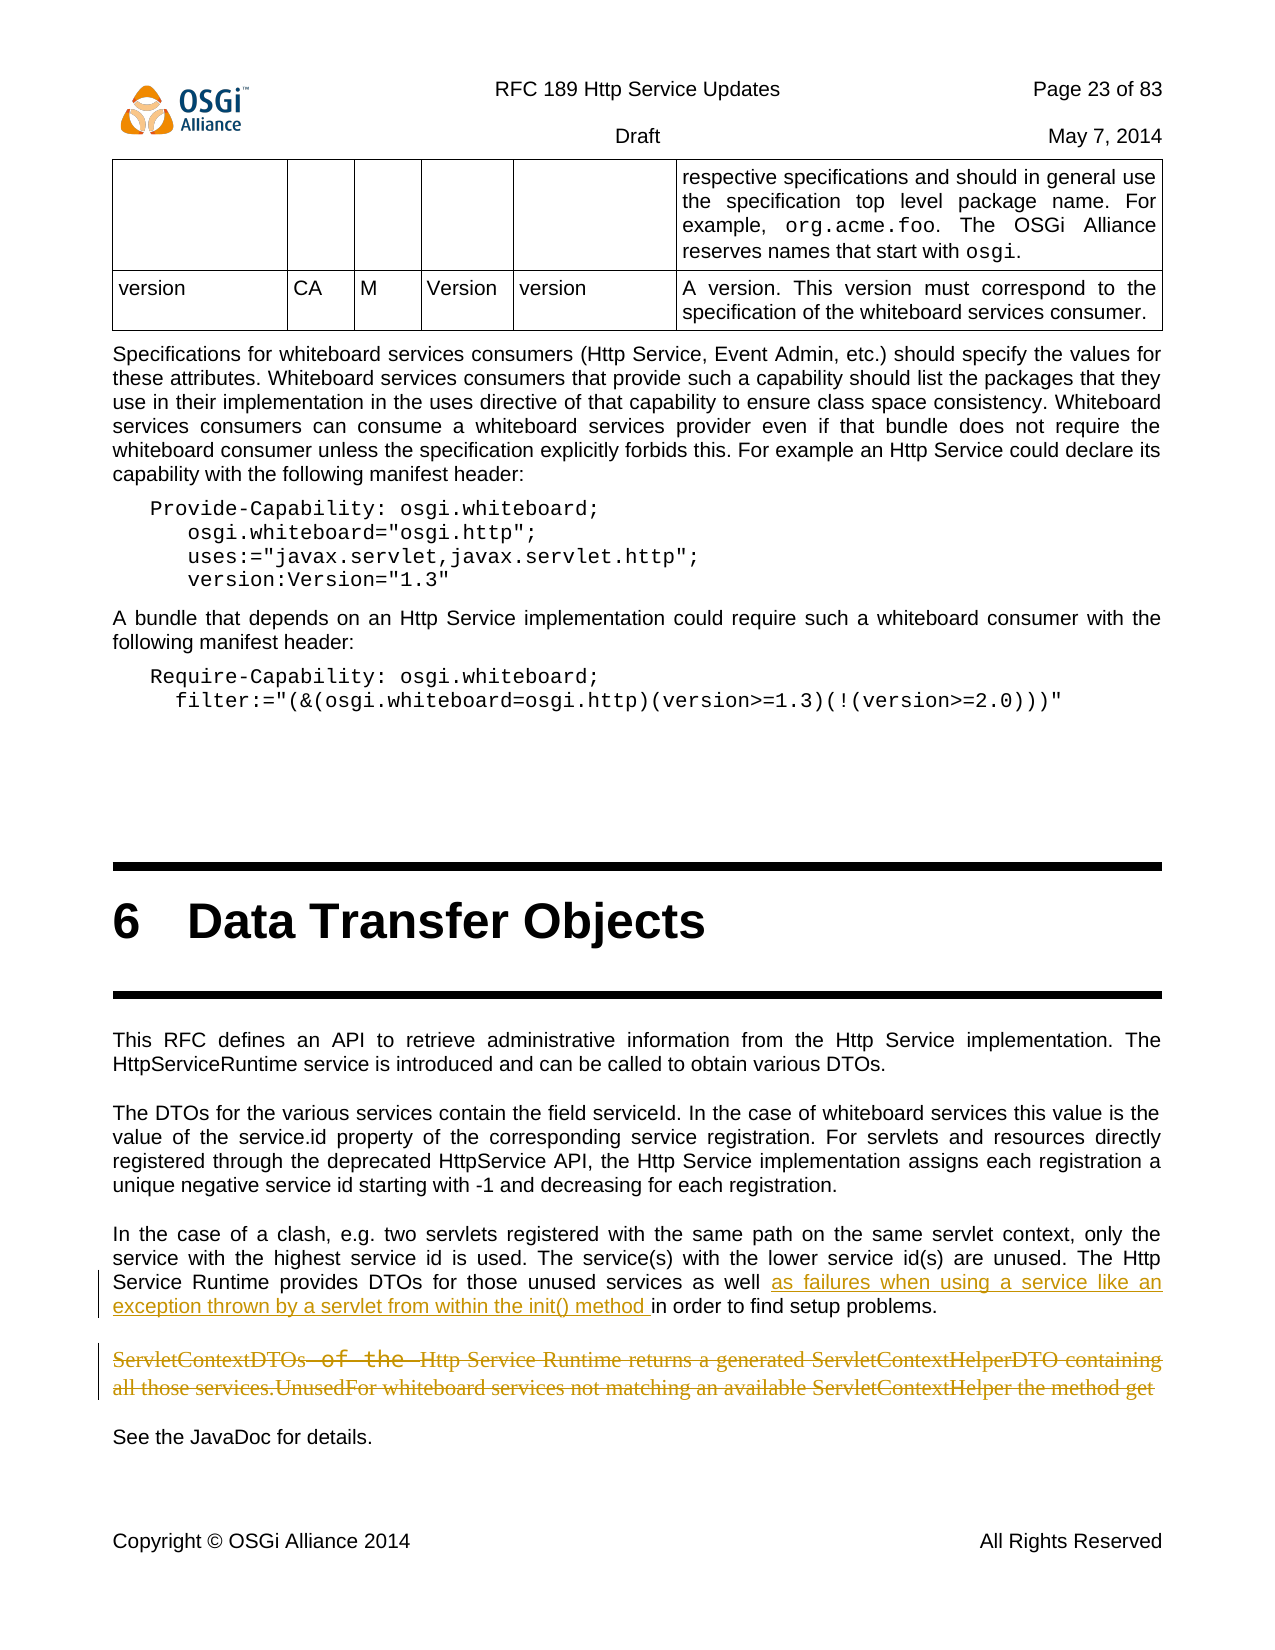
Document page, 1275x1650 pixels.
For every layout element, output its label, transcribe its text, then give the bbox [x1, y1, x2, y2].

text osgi.whiteboard="osgi.http"; [112, 522, 1162, 546]
table_cell M [355, 271, 421, 329]
table_cell [422, 160, 513, 270]
table_cell version [113, 271, 287, 329]
table_cell CA [288, 271, 354, 329]
table_cell respective specifications and should in general use the specification top level package name. For example, org.acme.foo. The OSGi Alliance reserves names that start with osgi. [677, 160, 1162, 270]
text The DTOs for the various services contain the field serviceId. In the case of whiteboard services this value is the value of the service.id property of the corresponding service registration. For servlets and resources directly registered through the deprecated HttpService API, the Http Service implementation assigns each registration a unique negative service id starting with -1 and decreasing for each registration. [112, 1101, 1162, 1197]
text version:Version="1.3" [112, 569, 1162, 593]
table_cell [288, 160, 354, 270]
table_cell Version [422, 271, 513, 329]
table_cell version [514, 271, 676, 329]
text Provide-Capability: osgi.whiteboard; [112, 498, 1162, 522]
table_cell A version. This version must correspond to the specification of the whiteboard services consumer. [677, 271, 1162, 329]
table_cell [113, 160, 287, 270]
table_cell [355, 160, 421, 270]
subtitle Data Transfer Objects [112, 863, 1162, 999]
text uses:="javax.servlet,javax.servlet.http"; [112, 546, 1162, 569]
table_cell [514, 160, 676, 270]
text See the JavaDoc for details. [112, 1425, 1162, 1449]
text Specifications for whiteboard services consumers (Http Service, Event Admin, etc.) should specify the values for these attributes. Whiteboard services consumers that provide such a capability should list the packages that they use in their implementation in the uses directive of that capability to ensure class space consistency. Whiteboard services consumers can consume a whiteboard services provider even if that bundle does not require the whiteboard consumer unless the specification explicitly forbids this. For example an Http Service could declare its capability with the following manifest header: [112, 342, 1162, 486]
picture [113, 78, 257, 142]
text In the case of a clash, e.g. two servlets registered with the same path on the same servlet context, only the service with the highest service id is used. The service(s) with the lower service id(s) are unused. The Http Service Runtime provides DTOs for those unused services as well as failures when using a service like an exception thrown by a servlet from within the init() method in order to find setup problems. [112, 1222, 1162, 1318]
text This RFC defines an API to retrieve administrative information from the Http Service implementation. The HttpServiceRuntime service is introduced and can be called to obtain various DTOs. [112, 1028, 1162, 1076]
text filter:="(&(osgi.whiteboard=osgi.http)(version>=1.3)(!(version>=2.0)))" [112, 689, 1162, 713]
text Require-Capability: osgi.whiteboard; [112, 666, 1162, 689]
text A bundle that depends on an Http Service implementation could require such a whiteboard consumer with the following manifest header: [112, 606, 1162, 653]
